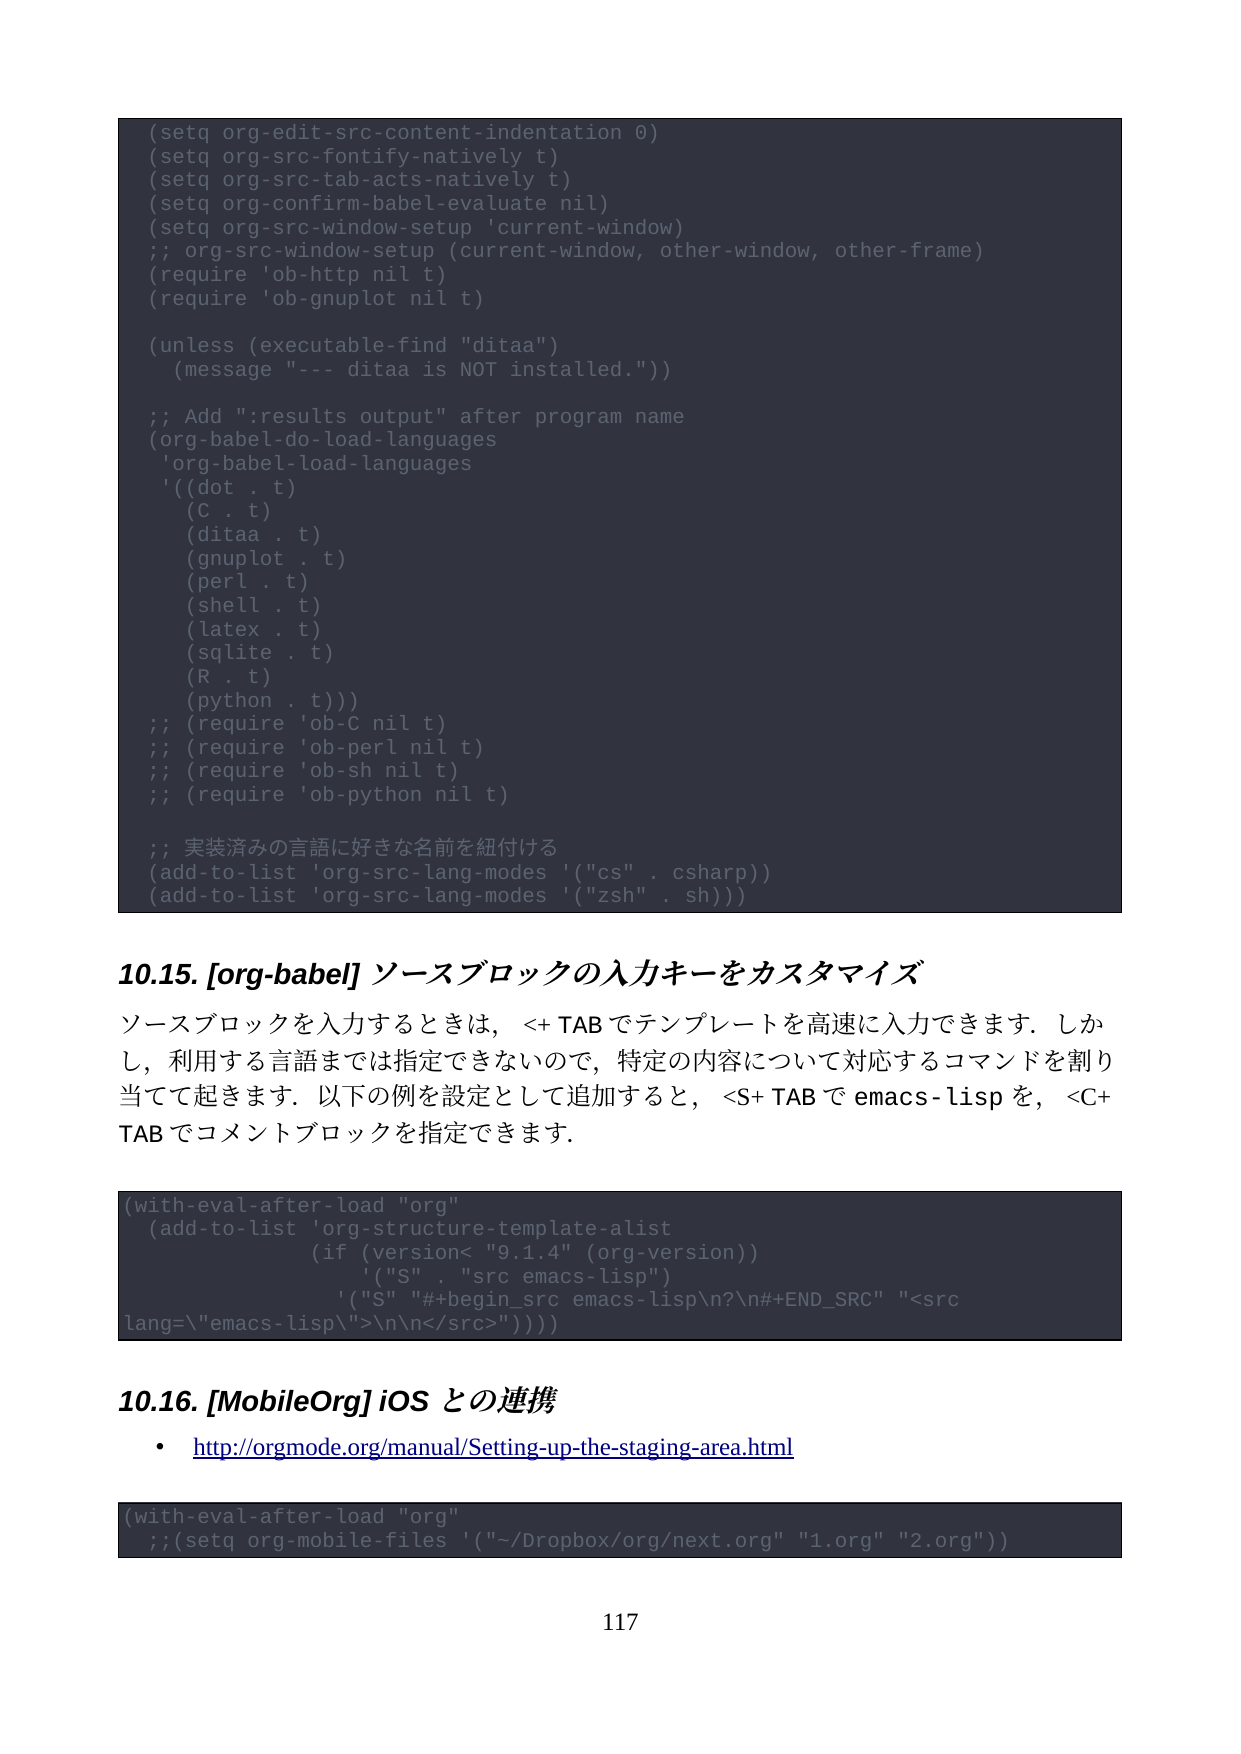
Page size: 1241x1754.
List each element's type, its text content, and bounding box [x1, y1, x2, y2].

text (shell . t) [119, 591, 1121, 615]
text (setq org-confirm-babel-evaluate nil) [119, 189, 1121, 213]
text (setq org-src-tab-acts-natively t) [119, 165, 1121, 189]
text 'org-babel-load-languages [119, 449, 1121, 473]
text ;; org-src-window-setup (current-window, other-window, other-frame) [119, 236, 1121, 260]
text (python . t))) [119, 686, 1121, 709]
text (unless (executable-find "ditaa") [119, 331, 1121, 354]
text (setq org-src-window-setup 'current-window) [119, 213, 1121, 236]
text (C . t) [119, 496, 1121, 520]
text (setq org-edit-src-content-indentation 0) [119, 119, 1121, 142]
text '("S" . "src emacs-lisp") [119, 1262, 1121, 1285]
text (gnuplot . t) [119, 544, 1121, 567]
text ;; (require 'ob-C nil t) [119, 709, 1121, 733]
text (ditaa . t) [119, 520, 1121, 544]
text (with-eval-after-load "org" [119, 1504, 1121, 1526]
text (add-to-list 'org-src-lang-modes '("cs" . csharp)) [119, 858, 1121, 882]
text (require 'ob-http nil t) [119, 260, 1121, 284]
text '("S" "#+begin_src emacs-lisp\n?\n#+END_SRC" "<src lang=\"emacs-lisp\">\n\n</src>")))) [119, 1285, 1121, 1339]
text '((dot . t) [119, 473, 1121, 496]
text (R . t) [119, 662, 1121, 686]
text (add-to-list 'org-src-lang-modes '("zsh" . sh))) [119, 882, 1121, 912]
text ;; Add ":results output" after program name [119, 402, 1121, 426]
text ;; 実装済みの言語に好きな名前を紐付ける [119, 827, 1121, 858]
text (latex . t) [119, 615, 1121, 638]
text ソースブロックを入力するときは， <+ TAB でテンプレートを高速に入力できます．しかし，利用する言語までは指定できないので，特定の内容について対応するコマンドを割り当てて起きます．以下の例を設定として追加すると， <S+ TAB で emacs-lisp を， <C+ TAB でコメントブロックを指定できます． [118, 1005, 1122, 1178]
text ;; (require 'ob-sh nil t) [119, 757, 1121, 780]
text (perl . t) [119, 567, 1121, 591]
list http://orgmode.org/manual/Setting-up-the-staging-area.html [156, 1432, 1122, 1490]
text (org-babel-do-load-languages [119, 426, 1121, 449]
text ;; (require 'ob-python nil t) [119, 780, 1121, 804]
text (message "--- ditaa is NOT installed.")) [119, 354, 1121, 378]
text ;;(setq org-mobile-files '("~/Dropbox/org/next.org" "1.org" "2.org")) [119, 1526, 1121, 1557]
text (require 'ob-gnuplot nil t) [119, 284, 1121, 307]
text (add-to-list 'org-structure-template-alist [119, 1214, 1121, 1238]
subtitle [MobileOrg] iOS との連携 [118, 1378, 1122, 1420]
text (setq org-src-fontify-natively t) [119, 142, 1121, 165]
text (if (version< "9.1.4" (org-version)) [119, 1238, 1121, 1262]
subtitle [org-babel] ソースブロックの入力キーをカスタマイズ [118, 951, 1122, 992]
text (sqlite . t) [119, 638, 1121, 662]
text ;; (require 'ob-perl nil t) [119, 733, 1121, 757]
text (with-eval-after-load "org" [119, 1192, 1121, 1214]
